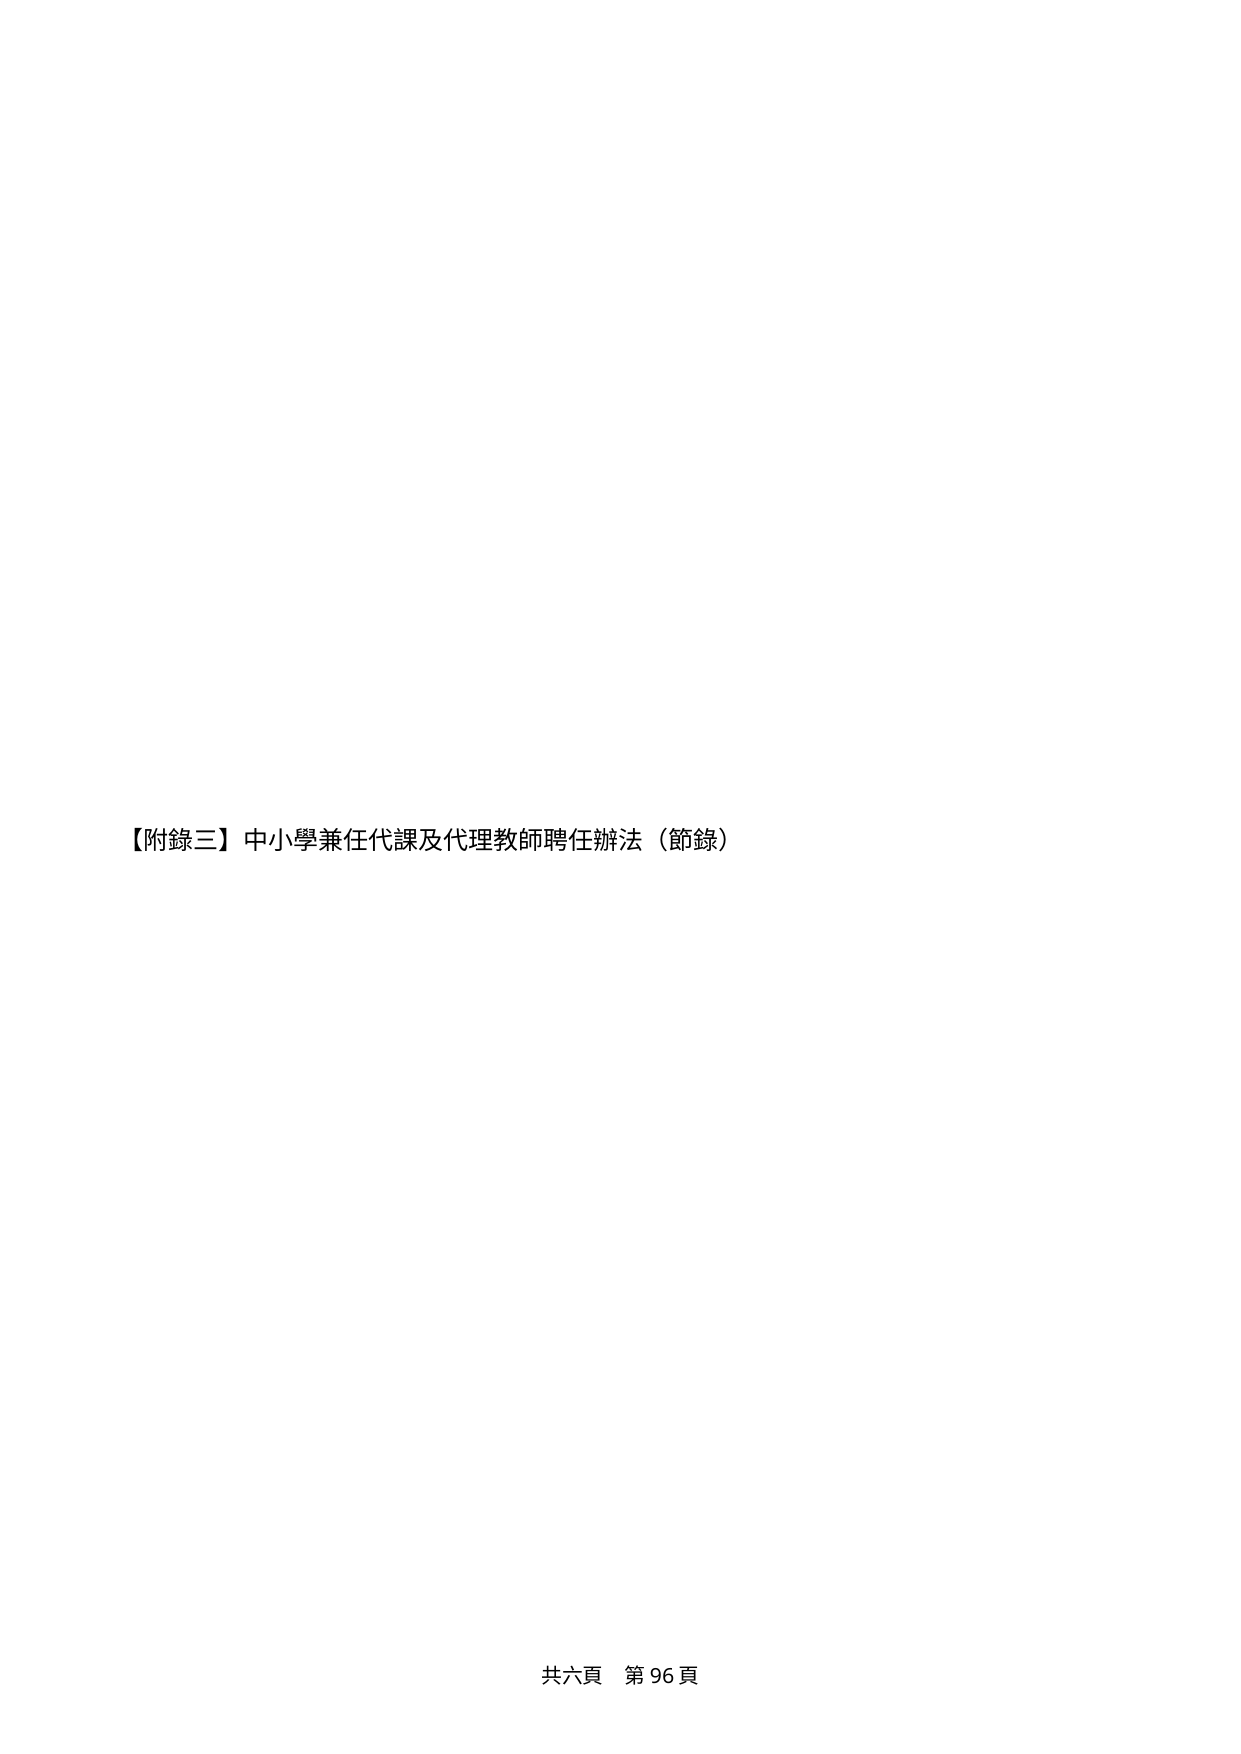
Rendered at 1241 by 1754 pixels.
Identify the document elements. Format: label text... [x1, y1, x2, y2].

text 【附錄三】中小學兼任代課及代理教師聘任辦法（節錄） [118, 797, 1122, 859]
